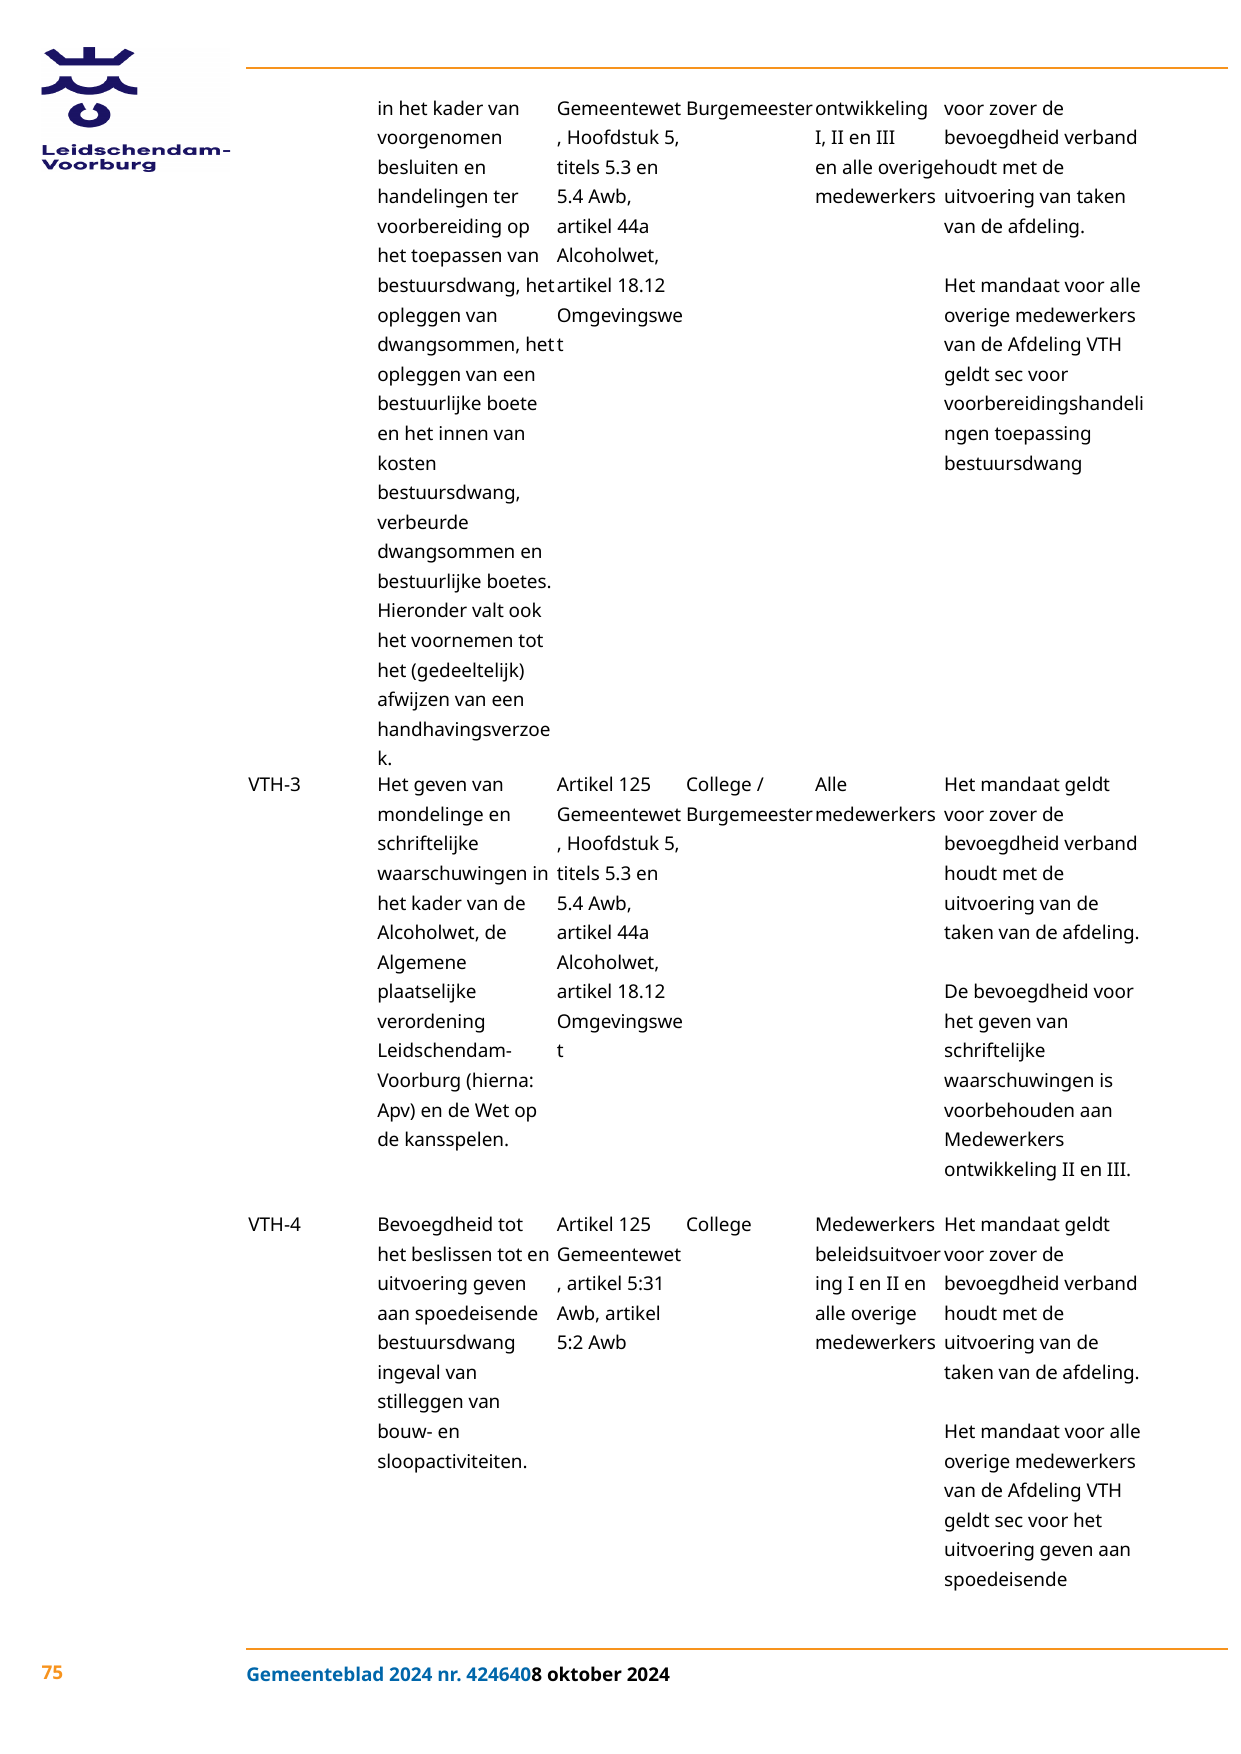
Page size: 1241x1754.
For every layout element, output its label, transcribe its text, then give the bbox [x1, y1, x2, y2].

table_cell Medewerkers beleidsuitvoering I en II en alle overige medewerkers [815, 1211, 944, 1592]
table_cell Artikel 125 Gemeentewet, artikel 5:31 Awb, artikel 5:2 Awb [557, 1211, 686, 1592]
table_cell Het mandaat geldt voor zover de bevoegdheid verband houdt met de uitvoering van de taken van de afdeling. Het mandaat voor alle overige medewerkers van de Afdeling VTH geldt sec voor het uitvoering geven aan spoedeisende [944, 1211, 1152, 1592]
table_cell voor zover de bevoegdheid verband houdt met de uitvoering van taken van de afdeling. Het mandaat voor alle overige medewerkers van de Afdeling VTH geldt sec voor voorbereidingshandelingen toepassing bestuursdwang [944, 95, 1152, 771]
table_cell VTH-4 [248, 1211, 377, 1592]
table_cell College [686, 1211, 815, 1592]
table_cell Bevoegdheid tot het beslissen tot en uitvoering geven aan spoedeisende bestuursdwang ingeval van stilleggen van bouw- en sloopactiviteiten. [377, 1211, 557, 1592]
table_cell Burgemeester [686, 95, 815, 771]
table_cell Het mandaat geldt voor zover de bevoegdheid verband houdt met de uitvoering van de taken van de afdeling. De bevoegdheid voor het geven van schriftelijke waarschuwingen is voorbehouden aan Medewerkers ontwikkeling II en III. [944, 771, 1152, 1211]
table_cell Alle medewerkers [815, 771, 944, 1211]
table_cell in het kader van voorgenomen besluiten en handelingen ter voorbereiding op het toepassen van bestuursdwang, het opleggen van dwangsommen, het opleggen van een bestuurlijke boete en het innen van kosten bestuursdwang, verbeurde dwangsommen en bestuurlijke boetes. Hieronder valt ook het voornemen tot het (gedeeltelijk) afwijzen van een handhavingsverzoek. [377, 95, 557, 771]
table_cell ontwikkeling I, II en III en alle overige medewerkers [815, 95, 944, 771]
table_cell VTH-3 [248, 771, 377, 1211]
table_cell Artikel 125 Gemeentewet, Hoofdstuk 5, titels 5.3 en 5.4 Awb, artikel 44a Alcoholwet, artikel 18.12 Omgevingswet [557, 771, 686, 1211]
picture [41, 47, 231, 172]
table_cell [248, 95, 377, 771]
table_cell College / Burgemeester [686, 771, 815, 1211]
table_cell Het geven van mondelinge en schriftelijke waarschuwingen in het kader van de Alcoholwet, de Algemene plaatselijke verordening Leidschendam-Voorburg (hierna: Apv) en de Wet op de kansspelen. [377, 771, 557, 1211]
table_cell Gemeentewet, Hoofdstuk 5, titels 5.3 en 5.4 Awb, artikel 44a Alcoholwet, artikel 18.12 Omgevingswet [557, 95, 686, 771]
